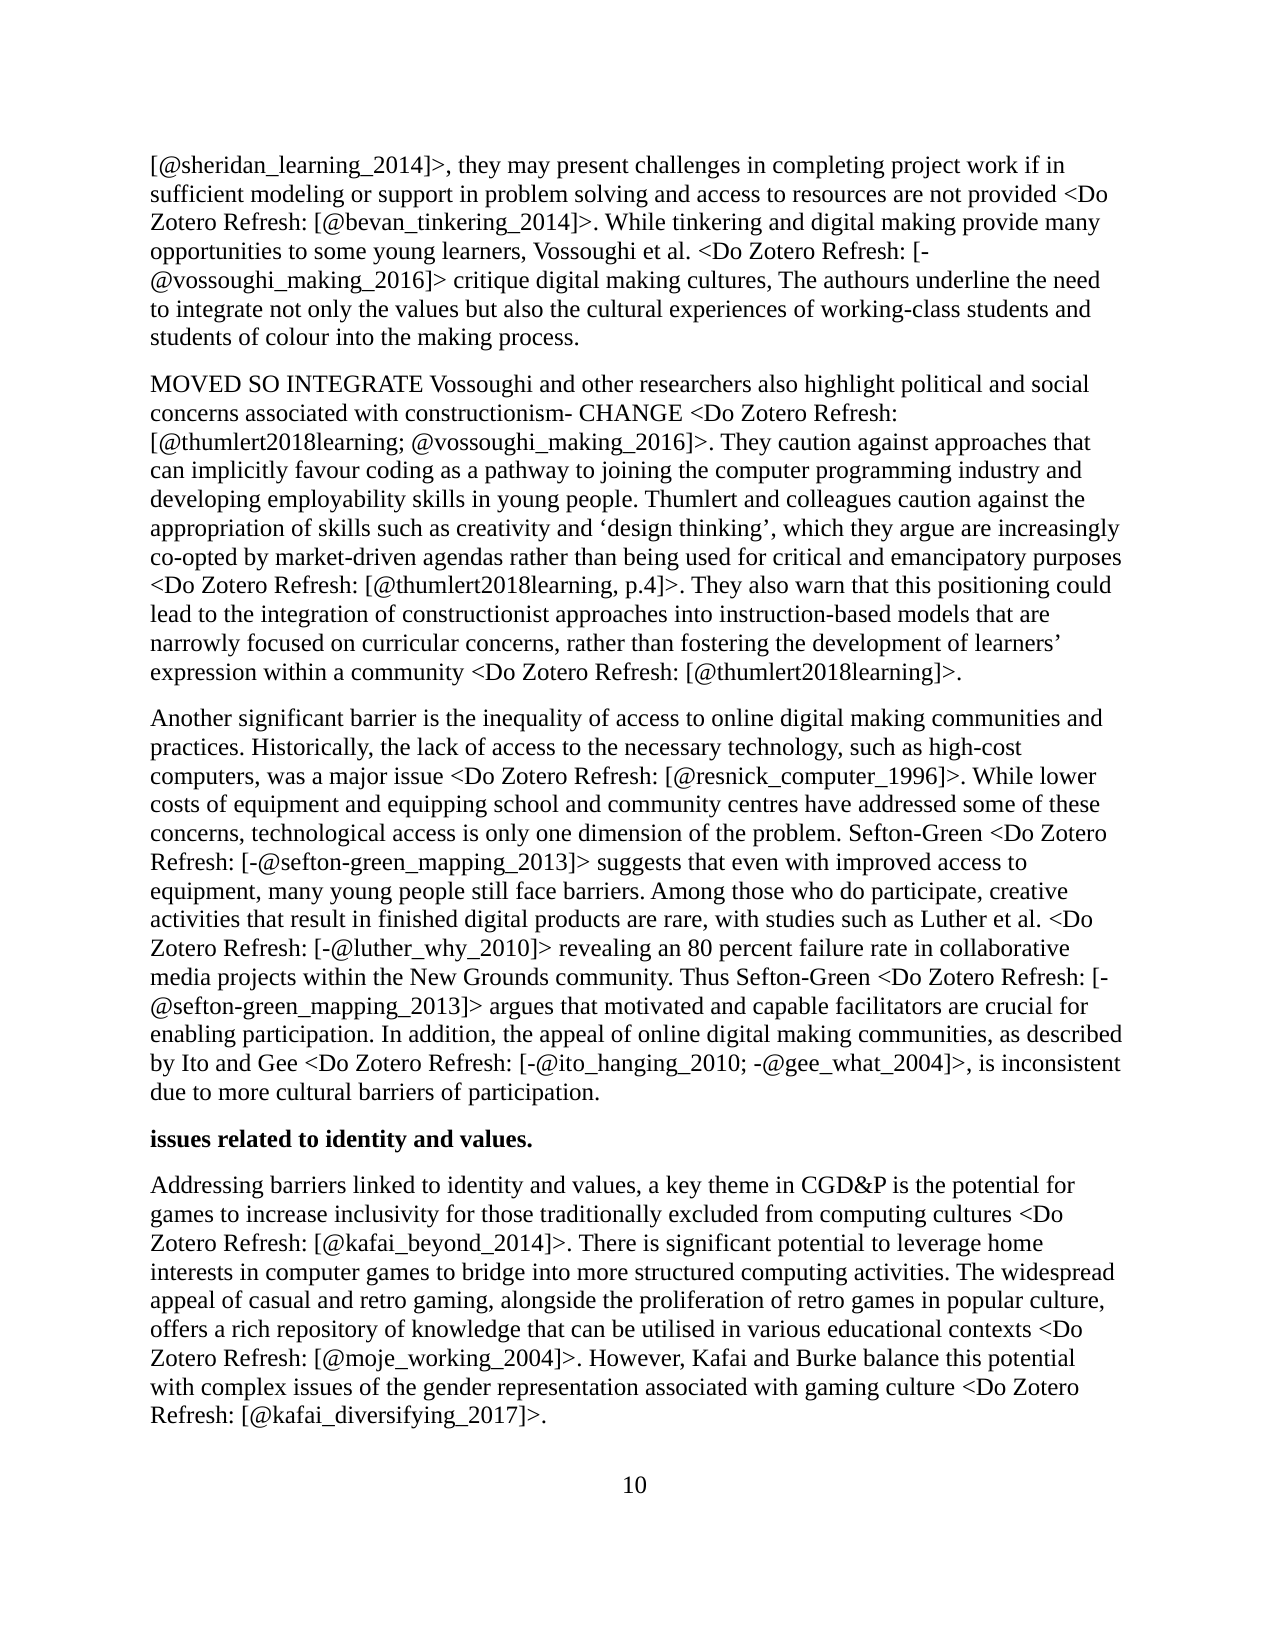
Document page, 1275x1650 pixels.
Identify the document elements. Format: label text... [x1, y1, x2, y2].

text [@sheridan_learning_2014]>, they may present challenges in completing project work if in sufficient modeling or support in problem solving and access to resources are not provided <Do Zotero Refresh: [@bevan_tinkering_2014]>. While tinkering and digital making provide many opportunities to some young learners, Vossoughi et al. <Do Zotero Refresh: [-@vossoughi_making_2016]> critique digital making cultures, The authours underline the need to integrate not only the values but also the cultural experiences of working-class students and students of colour into the making process. [150, 150, 1125, 351]
text Addressing barriers linked to identity and values, a key theme in CGD&P is the potential for games to increase inclusivity for those traditionally excluded from computing cultures <Do Zotero Refresh: [@kafai_beyond_2014]>. There is significant potential to leverage home interests in computer games to bridge into more structured computing activities. The widespread appeal of casual and retro gaming, alongside the proliferation of retro games in popular culture, offers a rich repository of knowledge that can be utilised in various educational contexts <Do Zotero Refresh: [@moje_working_2004]>. However, Kafai and Burke balance this potential with complex issues of the gender representation associated with gaming culture <Do Zotero Refresh: [@kafai_diversifying_2017]>. [150, 1170, 1125, 1429]
text issues related to identity and values. [150, 1124, 1125, 1152]
text MOVED SO INTEGRATE Vossoughi and other researchers also highlight political and social concerns associated with constructionism- CHANGE <Do Zotero Refresh: [@thumlert2018learning; @vossoughi_making_2016]>. They caution against approaches that can implicitly favour coding as a pathway to joining the computer programming industry and developing employability skills in young people. Thumlert and colleagues caution against the appropriation of skills such as creativity and ‘design thinking’, which they argue are increasingly co-opted by market-driven agendas rather than being used for critical and emancipatory purposes <Do Zotero Refresh: [@thumlert2018learning, p.4]>. They also warn that this positioning could lead to the integration of constructionist approaches into instruction-based models that are narrowly focused on curricular concerns, rather than fostering the development of learners’ expression within a community <Do Zotero Refresh: [@thumlert2018learning]>. [150, 369, 1125, 685]
text Another significant barrier is the inequality of access to online digital making communities and practices. Historically, the lack of access to the necessary technology, such as high-cost computers, was a major issue <Do Zotero Refresh: [@resnick_computer_1996]>. While lower costs of equipment and equipping school and community centres have addressed some of these concerns, technological access is only one dimension of the problem. Sefton-Green <Do Zotero Refresh: [-@sefton-green_mapping_2013]> suggests that even with improved access to equipment, many young people still face barriers. Among those who do participate, creative activities that result in finished digital products are rare, with studies such as Luther et al. <Do Zotero Refresh: [-@luther_why_2010]> revealing an 80 percent failure rate in collaborative media projects within the New Grounds community. Thus Sefton-Green <Do Zotero Refresh: [-@sefton-green_mapping_2013]> argues that motivated and capable facilitators are crucial for enabling participation. In addition, the appeal of online digital making communities, as described by Ito and Gee <Do Zotero Refresh: [-@ito_hanging_2010; -@gee_what_2004]>, is inconsistent due to more cultural barriers of participation. [150, 703, 1125, 1106]
